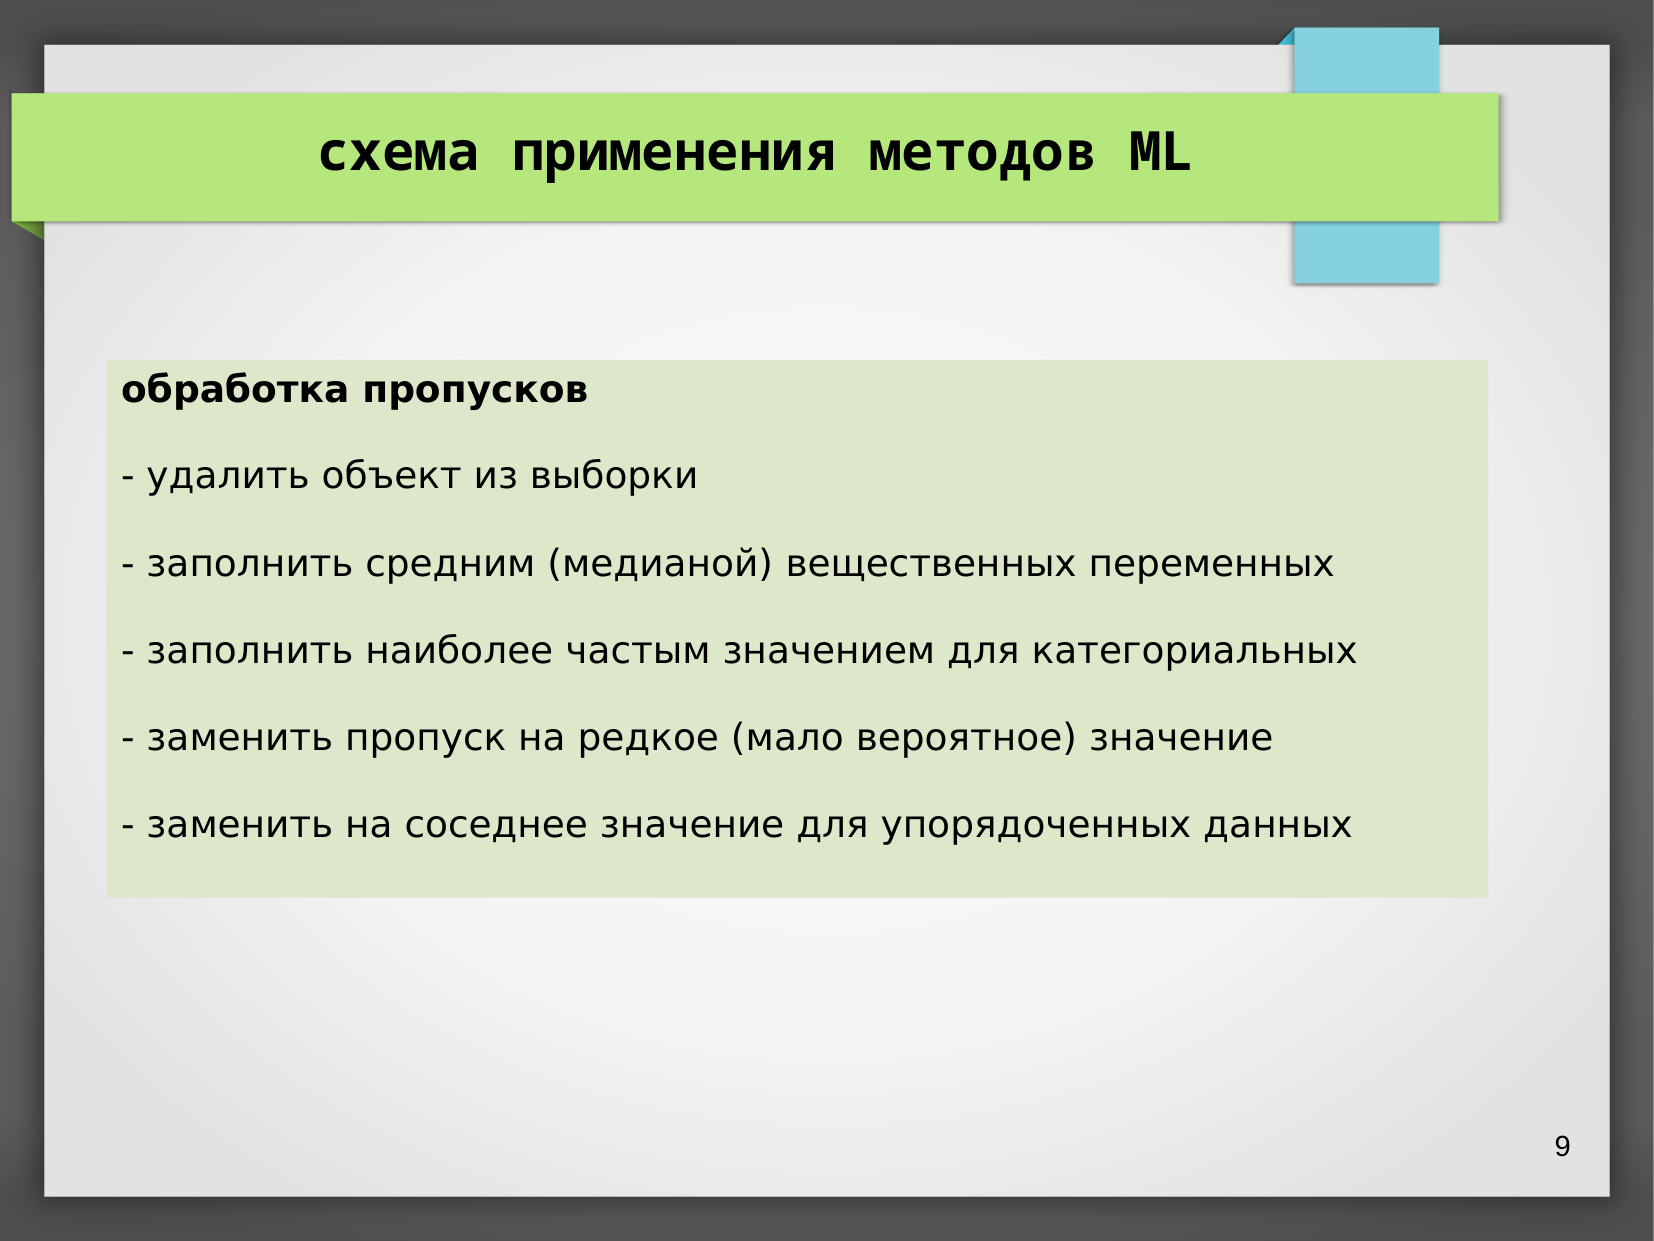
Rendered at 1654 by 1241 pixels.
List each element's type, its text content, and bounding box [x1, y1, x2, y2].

text_box обработка пропусков - удалить объект из выборки - заполнить средним (медианой) вещественных переменных - заполнить наиболее частым значением для категориальных - заменить пропуск на редкое (мало вероятное) значение - заменить на соседнее значение для упорядоченных данных [106, 359, 1489, 898]
picture [0, 0, 1654, 1241]
title схема применения методов ML [47, 109, 1465, 189]
